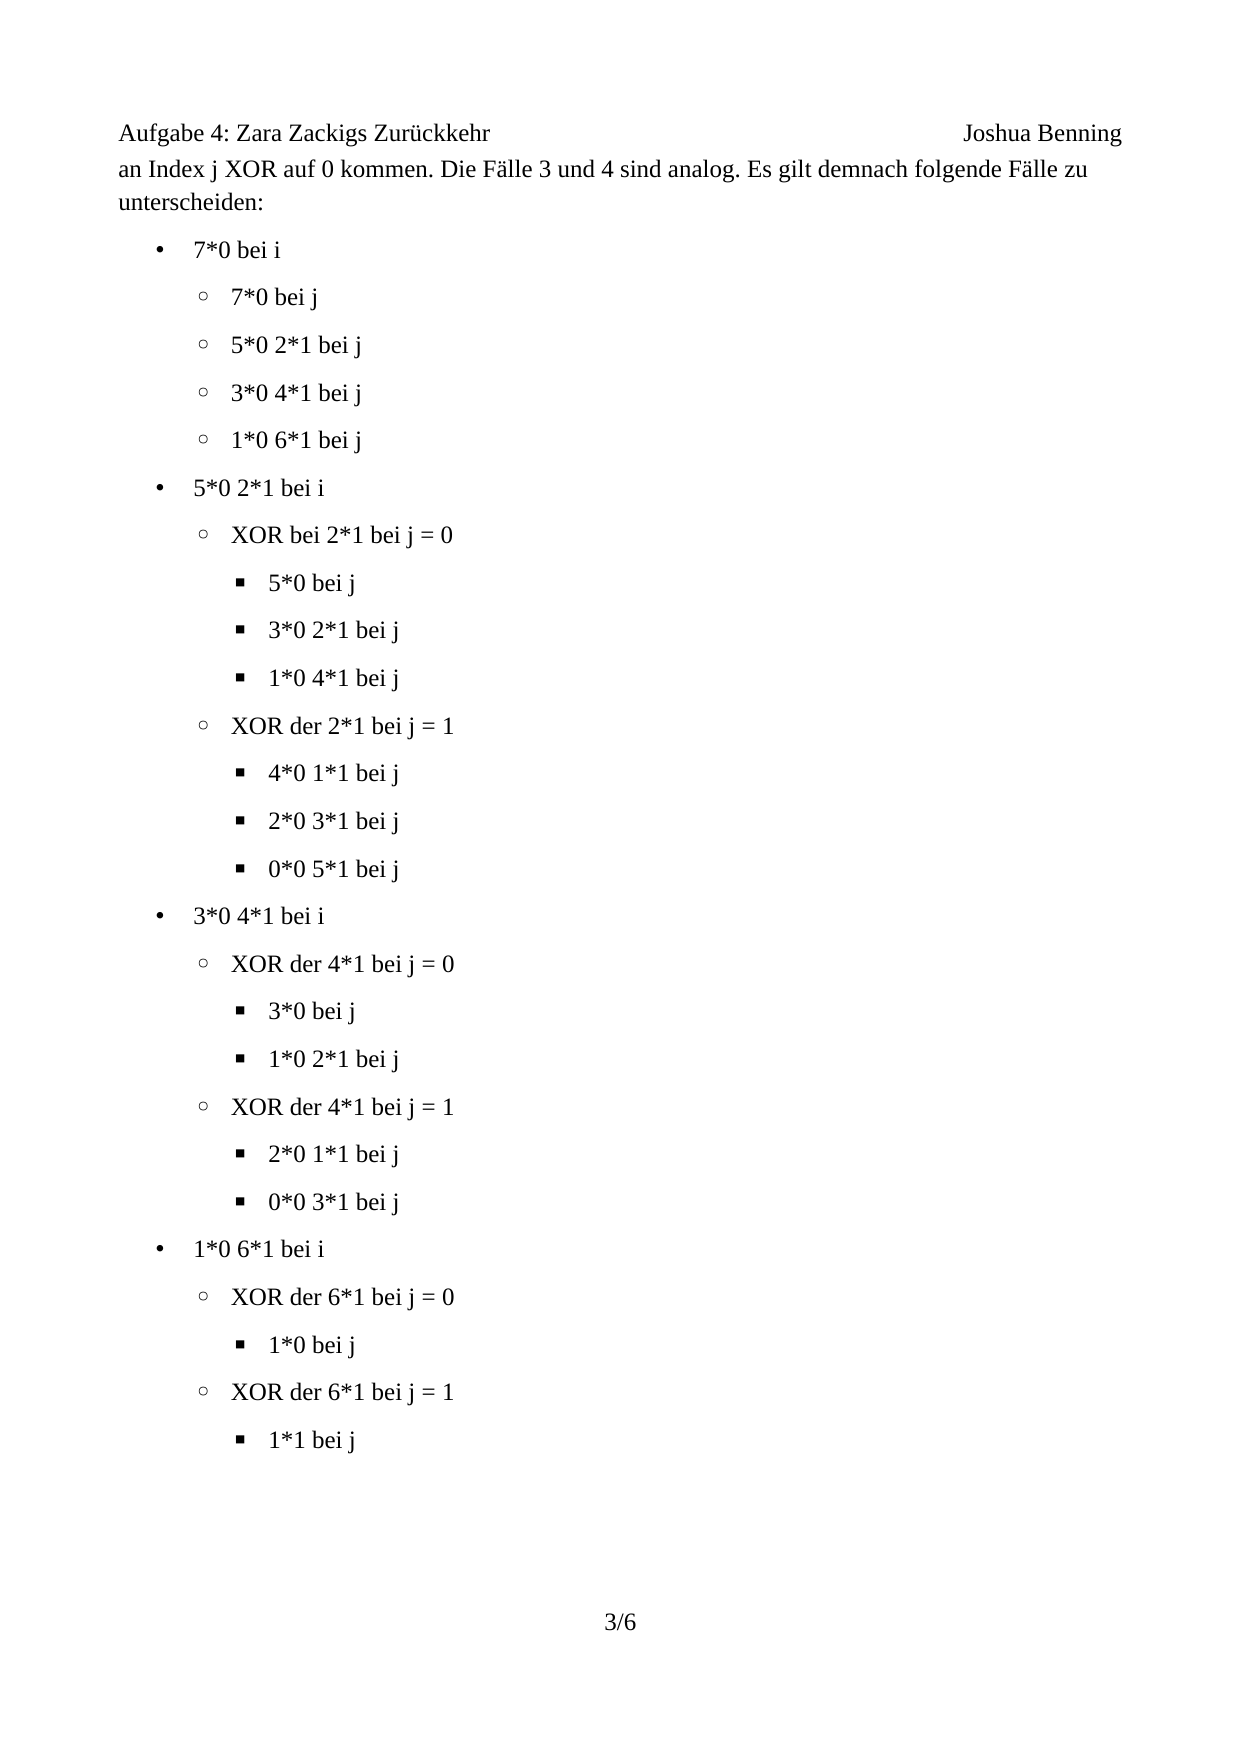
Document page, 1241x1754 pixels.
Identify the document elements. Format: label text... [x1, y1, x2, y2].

list XOR bei 2*1 bei j = 0 [193, 520, 1122, 549]
list XOR der 6*1 bei j = 0 [193, 1282, 1122, 1311]
list XOR der 6*1 bei j = 1 [193, 1377, 1122, 1406]
list 7*0 bei i [156, 235, 1122, 263]
list 0*0 5*1 bei j [231, 854, 1122, 882]
list 7*0 bei j [193, 282, 1122, 311]
list 1*0 6*1 bei j [193, 425, 1122, 454]
list XOR der 4*1 bei j = 0 [193, 949, 1122, 978]
list 1*0 2*1 bei j [231, 1044, 1122, 1073]
text an Index j XOR auf 0 kommen. Die Fälle 3 und 4 sind analog. Es gilt demnach folgende Fälle zu unterscheiden: [118, 154, 1122, 216]
list 4*0 1*1 bei j [231, 758, 1122, 787]
list 2*0 1*1 bei j [231, 1139, 1122, 1168]
list 1*1 bei j [231, 1425, 1122, 1454]
list 1*0 6*1 bei i [156, 1234, 1122, 1263]
list 1*0 4*1 bei j [231, 663, 1122, 692]
list 5*0 2*1 bei i [156, 473, 1122, 502]
list 0*0 3*1 bei j [231, 1187, 1122, 1216]
list 2*0 3*1 bei j [231, 806, 1122, 835]
list 3*0 2*1 bei j [231, 616, 1122, 644]
list 3*0 4*1 bei i [156, 901, 1122, 930]
list 3*0 4*1 bei j [193, 378, 1122, 406]
list 5*0 2*1 bei j [193, 330, 1122, 359]
list 3*0 bei j [231, 996, 1122, 1025]
list 1*0 bei j [231, 1330, 1122, 1358]
list 5*0 bei j [231, 568, 1122, 597]
list XOR der 2*1 bei j = 1 [193, 711, 1122, 739]
list XOR der 4*1 bei j = 1 [193, 1092, 1122, 1120]
